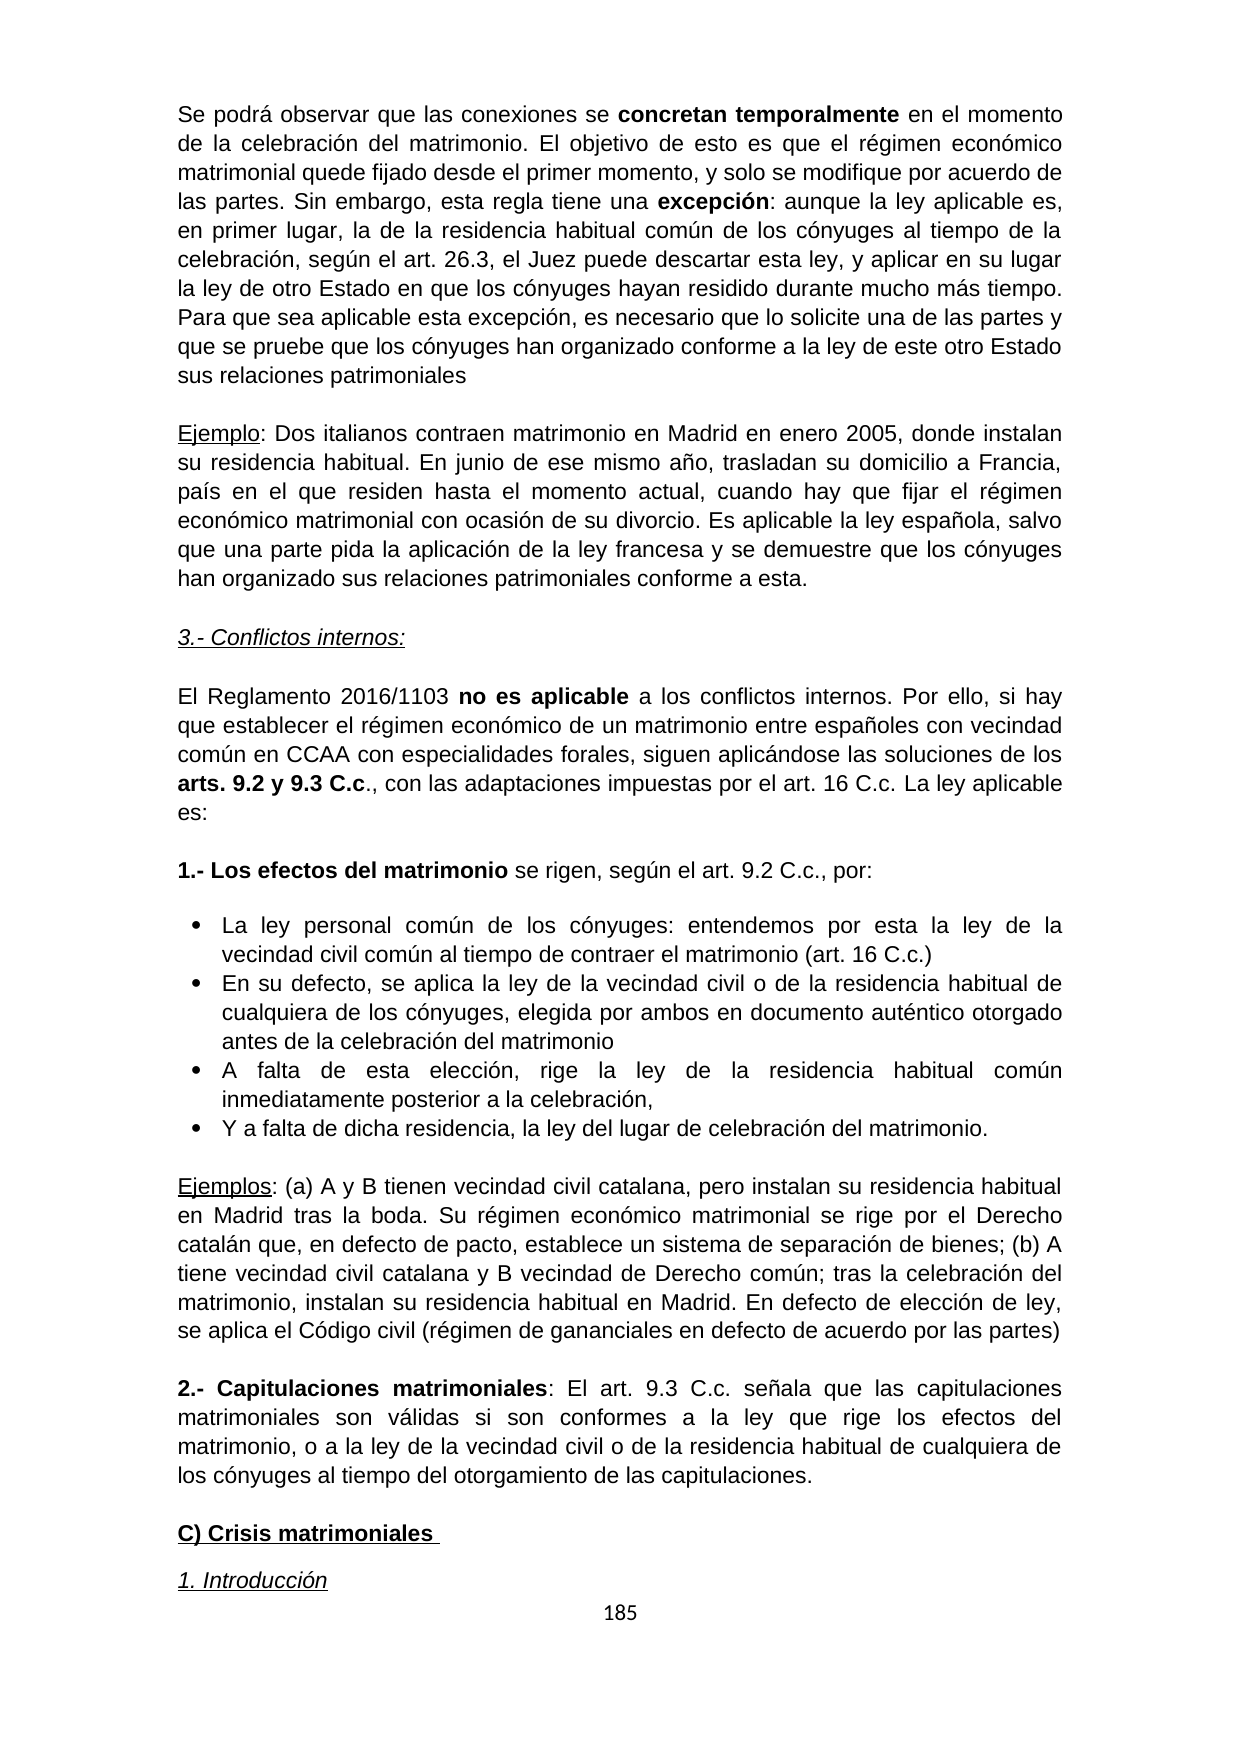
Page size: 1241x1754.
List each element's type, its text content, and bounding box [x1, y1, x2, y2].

text El Reglamento 2016/1103 no es aplicable a los conflictos internos. Por ello, si hay que establecer el régimen económico de un matrimonio entre españoles con vecindad común en CCAA con especialidades forales, siguen aplicándose las soluciones de los arts. 9.2 y 9.3 C.c., con las adaptaciones impuestas por el art. 16 C.c. La ley aplicable es: [177, 683, 1063, 825]
text 1.- Los efectos del matrimonio se rigen, según el art. 9.2 C.c., por: [177, 857, 1063, 883]
text Se podrá observar que las conexiones se concretan temporalmente en el momento de la celebración del matrimonio. El objetivo de esto es que el régimen económico matrimonial quede fijado desde el primer momento, y solo se modifique por acuerdo de las partes. Sin embargo, esta regla tiene una excepción: aunque la ley aplicable es, en primer lugar, la de la residencia habitual común de los cónyuges al tiempo de la celebración, según el art. 26.3, el Juez puede descartar esta ley, y aplicar en su lugar la ley de otro Estado en que los cónyuges hayan residido durante mucho más tiempo. Para que sea aplicable esta excepción, es necesario que lo solicite una de las partes y que se pruebe que los cónyuges han organizado conforme a la ley de este otro Estado sus relaciones patrimoniales [177, 101, 1063, 388]
text 3.- Conflictos internos: [177, 624, 1063, 650]
text 1. Introducción [177, 1567, 1063, 1593]
text C) Crisis matrimoniales [177, 1520, 1063, 1547]
list Y a falta de dicha residencia, la ley del lugar de celebración del matrimonio. [192, 1115, 1063, 1141]
list La ley personal común de los cónyuges: entendemos por esta la ley de la vecindad civil común al tiempo de contraer el matrimonio (art. 16 C.c.) [192, 912, 1063, 967]
text 2.- Capitulaciones matrimoniales: El art. 9.3 C.c. señala que las capitulaciones matrimoniales son válidas si son conformes a la ley que rige los efectos del matrimonio, o a la ley de la vecindad civil o de la residencia habitual de cualquiera de los cónyuges al tiempo del otorgamiento de las capitulaciones. [177, 1375, 1063, 1489]
text Ejemplo: Dos italianos contraen matrimonio en Madrid en enero 2005, donde instalan su residencia habitual. En junio de ese mismo año, trasladan su domicilio a Francia, país en el que residen hasta el momento actual, cuando hay que fijar el régimen económico matrimonial con ocasión de su divorcio. Es aplicable la ley española, salvo que una parte pida la aplicación de la ley francesa y se demuestre que los cónyuges han organizado sus relaciones patrimoniales conforme a esta. [177, 420, 1063, 591]
list A falta de esta elección, rige la ley de la residencia habitual común inmediatamente posterior a la celebración, [192, 1057, 1063, 1112]
text Ejemplos: (a) A y B tienen vecindad civil catalana, pero instalan su residencia habitual en Madrid tras la boda. Su régimen económico matrimonial se rige por el Derecho catalán que, en defecto de pacto, establece un sistema de separación de bienes; (b) A tiene vecindad civil catalana y B vecindad de Derecho común; tras la celebración del matrimonio, instalan su residencia habitual en Madrid. En defecto de elección de ley, se aplica el Código civil (régimen de gananciales en defecto de acuerdo por las partes) [177, 1173, 1063, 1344]
list En su defecto, se aplica la ley de la vecindad civil o de la residencia habitual de cualquiera de los cónyuges, elegida por ambos en documento auténtico otorgado antes de la celebración del matrimonio [192, 970, 1063, 1054]
